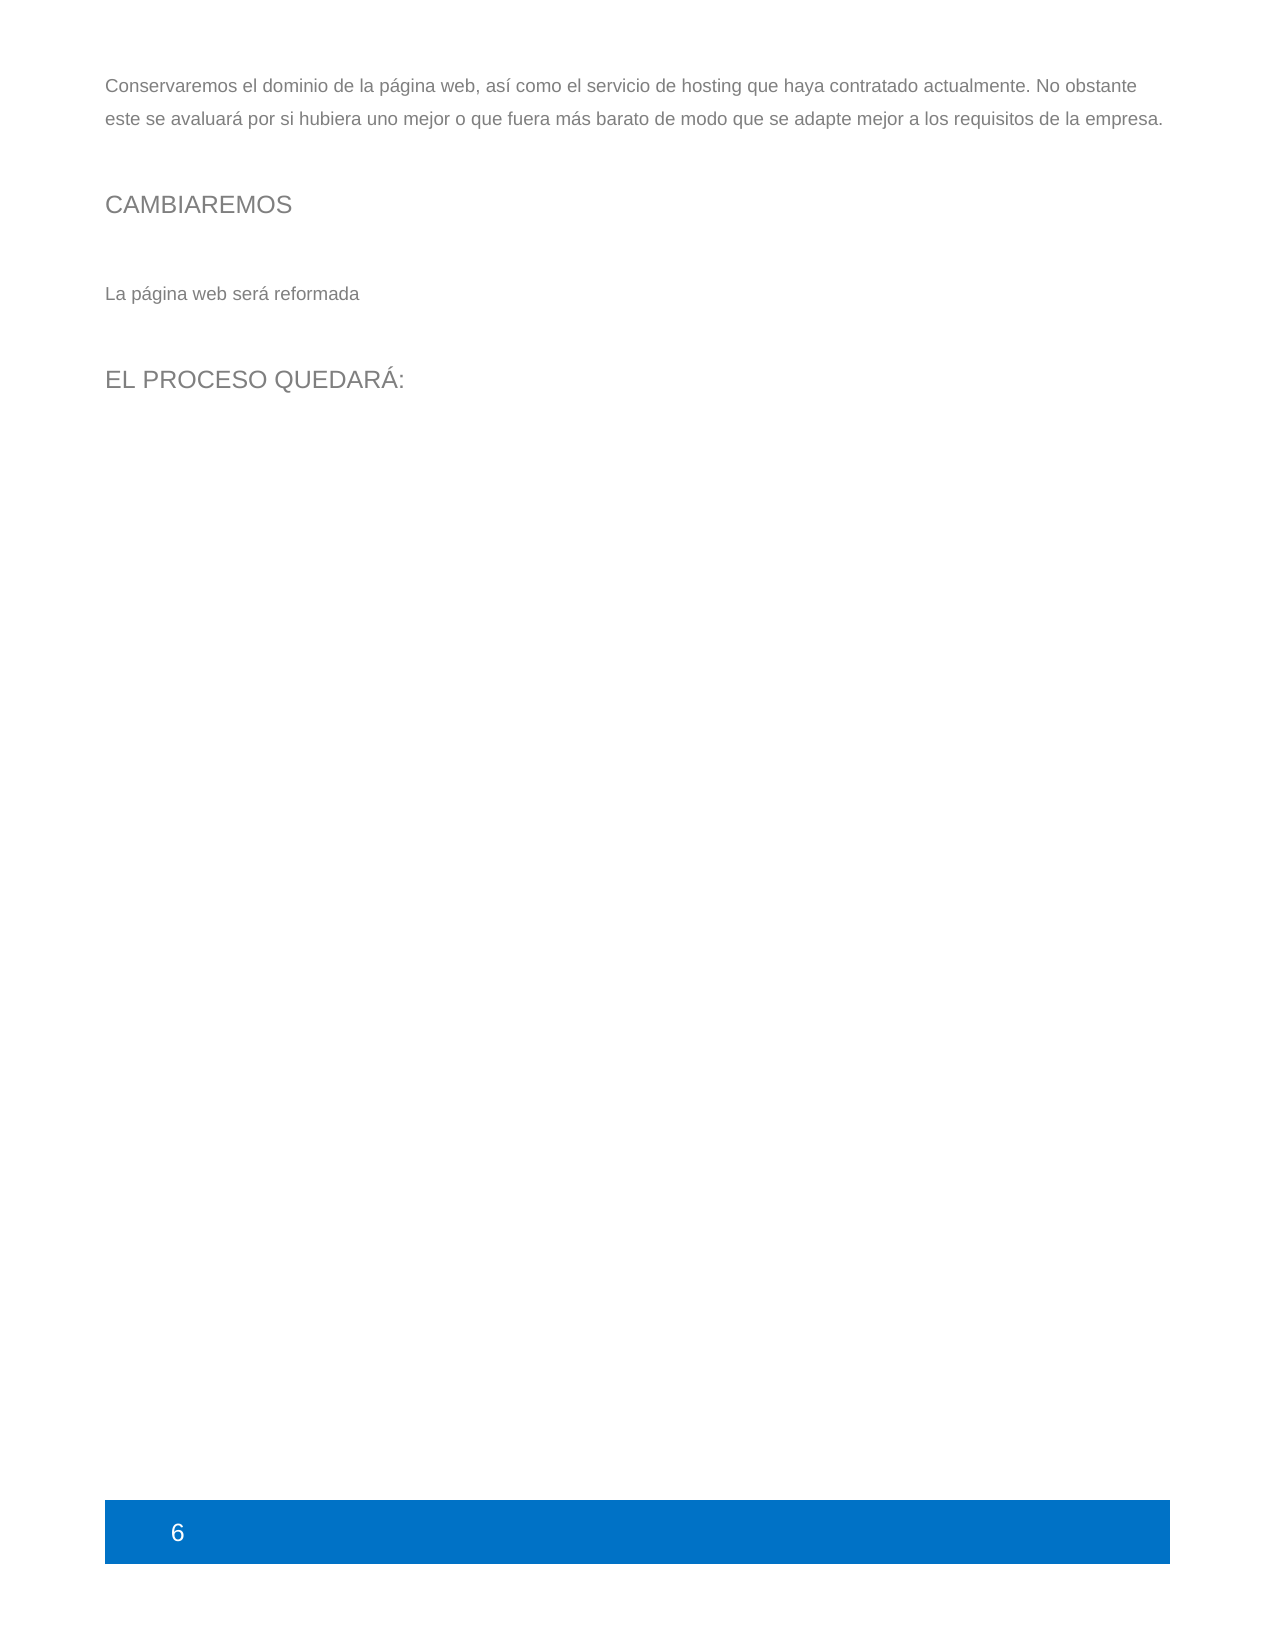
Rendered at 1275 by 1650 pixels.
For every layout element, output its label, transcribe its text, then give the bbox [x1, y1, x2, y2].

text La página web será reformada [105, 283, 1170, 304]
text CAMBIAREMOS [105, 189, 1170, 218]
text EL PROCESO QUEDARÁ: [105, 365, 1170, 394]
text Conservaremos el dominio de la página web, así como el servicio de hosting que haya contratado actualmente. No obstante este se avaluará por si hubiera uno mejor o que fuera más barato de modo que se adapte mejor a los requisitos de la empresa. [105, 75, 1170, 129]
